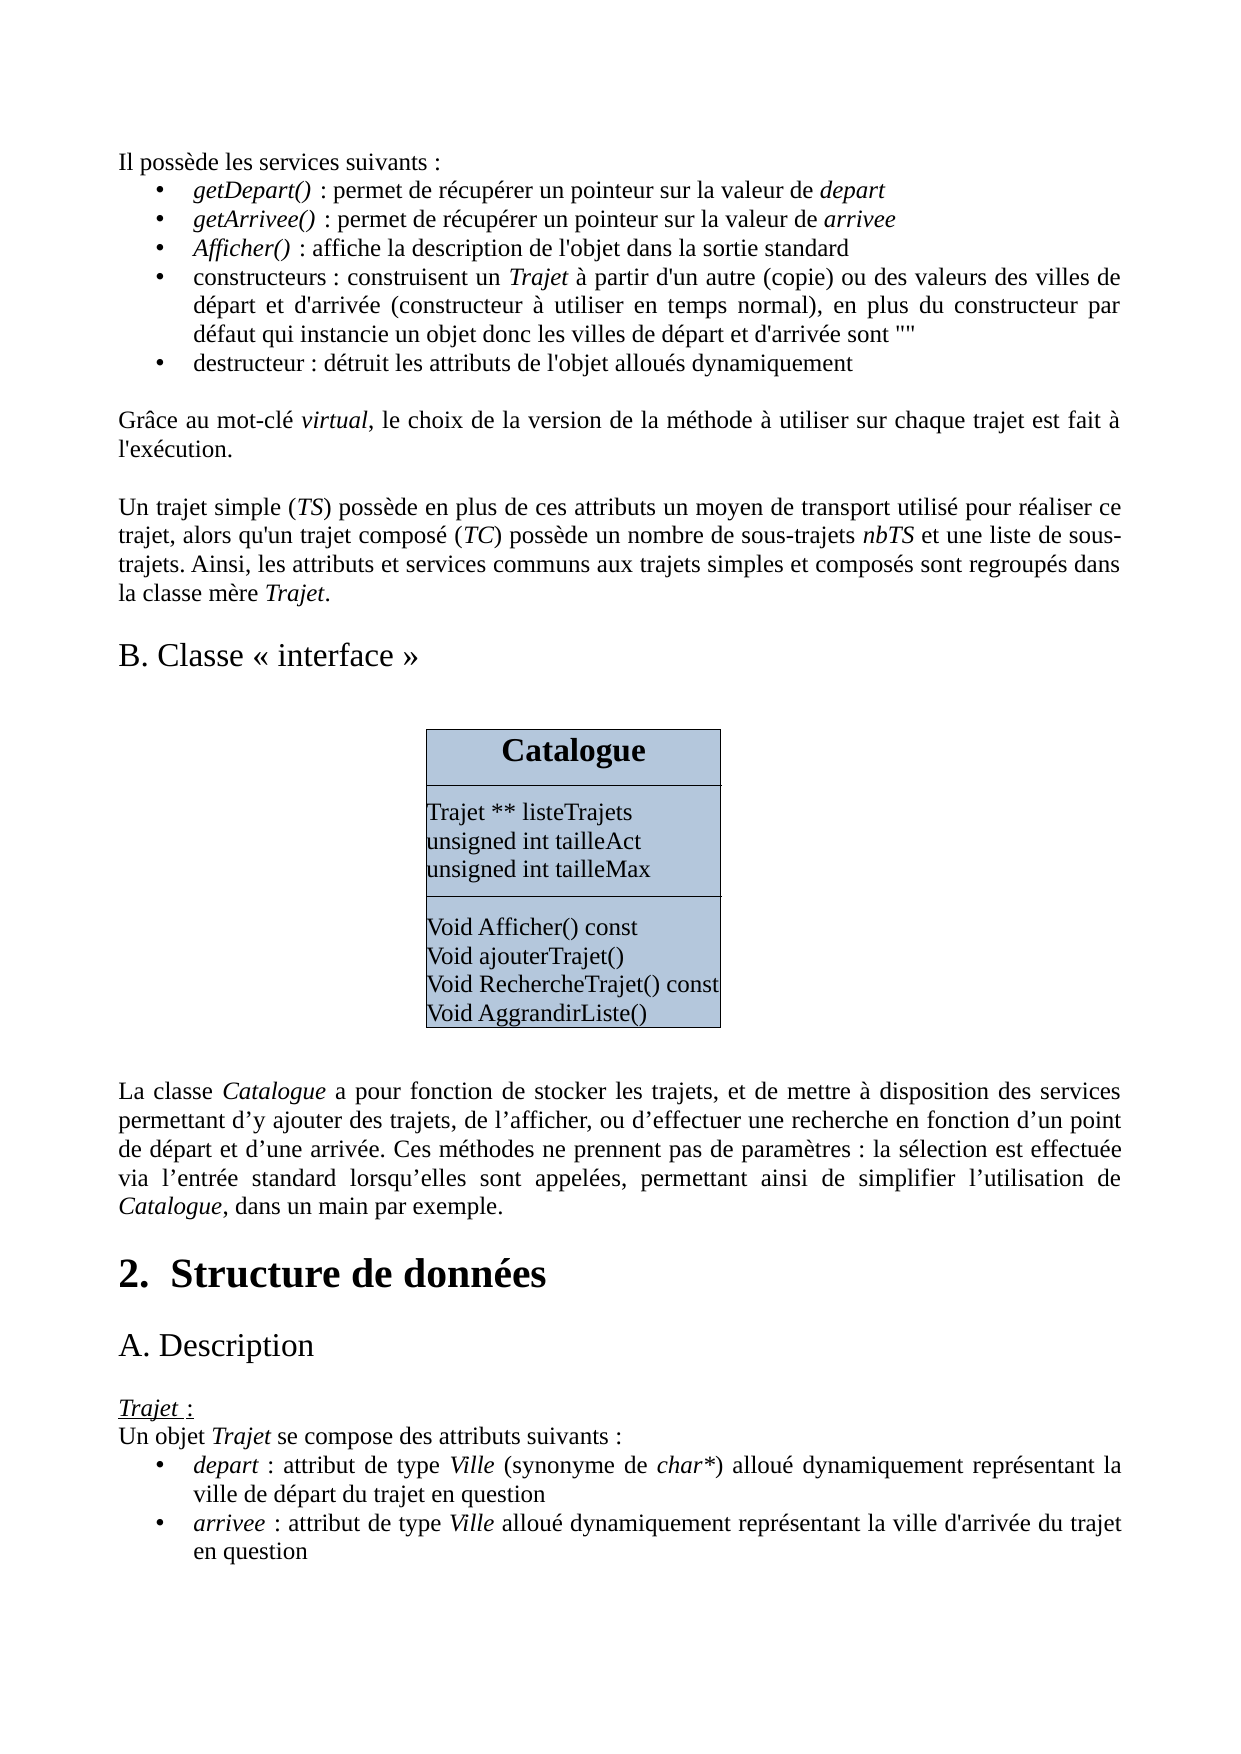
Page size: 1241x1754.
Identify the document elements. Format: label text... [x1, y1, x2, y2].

text Trajet : [118, 1393, 1122, 1421]
list getArrivee() : permet de récupérer un pointeur sur la valeur de arrivee [156, 204, 1122, 233]
list Afficher() : affiche la description de l'objet dans la sortie standard [156, 233, 1122, 262]
text 2. Structure de données [118, 1249, 1122, 1297]
text Un trajet simple (TS) possède en plus de ces attributs un moyen de transport utilisé pour réaliser ce trajet, alors qu'un trajet composé (TC) possède un nombre de sous-trajets nbTS et une liste de sous-trajets. Ainsi, les attributs et services communs aux trajets simples et composés sont regroupés dans la classe mère Trajet. [118, 492, 1122, 607]
list destructeur : détruit les attributs de l'objet alloués dynamiquement [156, 348, 1122, 377]
list depart : attribut de type Ville (synonyme de char*) alloué dynamiquement représentant la ville de départ du trajet en question [156, 1450, 1122, 1508]
text Un objet Trajet se compose des attributs suivants : [118, 1421, 1122, 1450]
list constructeurs : construisent un Trajet à partir d'un autre (copie) ou des valeurs des villes de départ et d'arrivée (constructeur à utiliser en temps normal), en plus du constructeur par défaut qui instancie un objet donc les villes de départ et d'arrivée sont "" [156, 262, 1122, 348]
text La classe Catalogue a pour fonction de stocker les trajets, et de mettre à disposition des services permettant d’y ajouter des trajets, de l’afficher, ou d’effectuer une recherche en fonction d’un point de départ et d’une arrivée. Ces méthodes ne prennent pas de paramètres : la sélection est effectuée via l’entrée standard lorsqu’elles sont appelées, permettant ainsi de simplifier l’utilisation de Catalogue, dans un main par exemple. [118, 1076, 1122, 1220]
text Il possède les services suivants : [118, 147, 1122, 176]
text A. Description [118, 1326, 1122, 1364]
text B. Classe « interface » [118, 636, 1122, 674]
list getDepart() : permet de récupérer un pointeur sur la valeur de depart [156, 176, 1122, 204]
list arrivee : attribut de type Ville alloué dynamiquement représentant la ville d'arrivée du trajet en question [156, 1508, 1122, 1565]
text Grâce au mot-clé virtual, le choix de la version de la méthode à utiliser sur chaque trajet est fait à l'exécution. [118, 406, 1122, 463]
